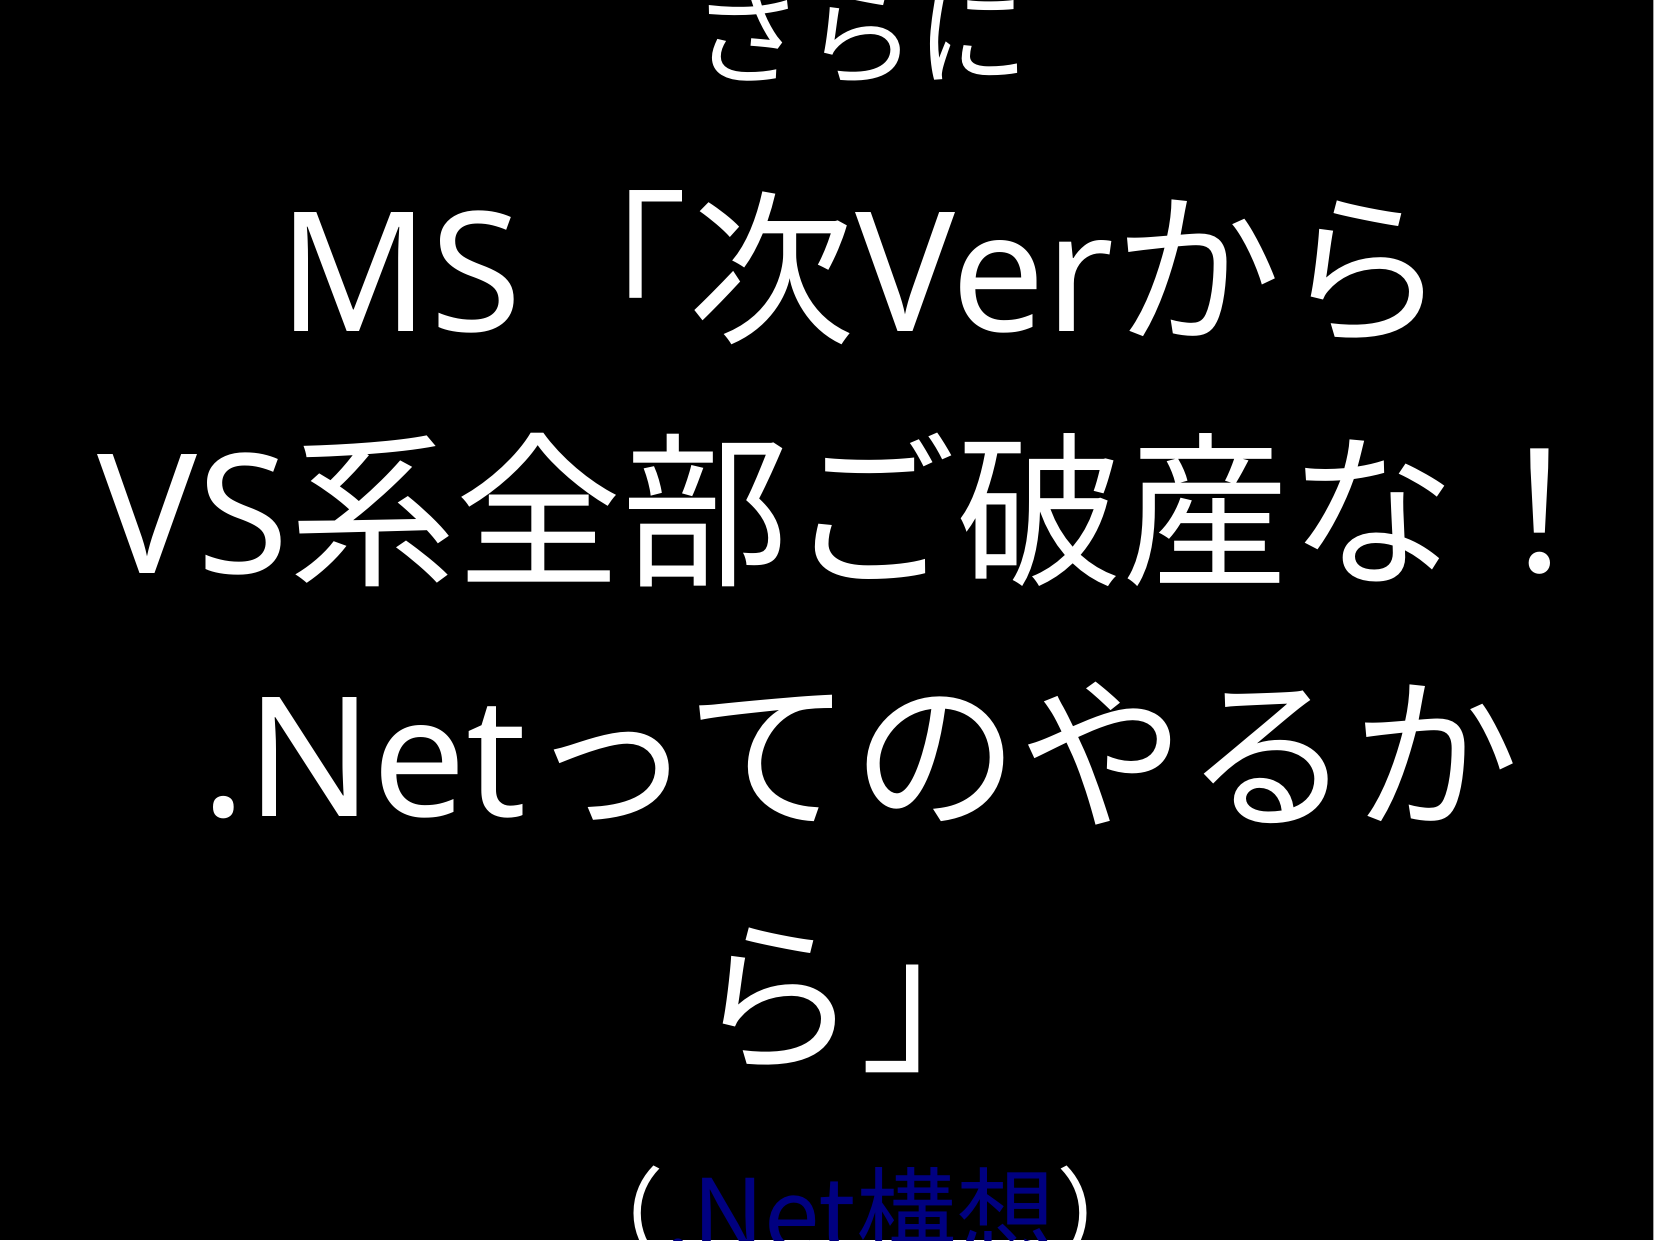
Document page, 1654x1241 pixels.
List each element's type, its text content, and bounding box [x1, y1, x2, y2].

list さらに MS「次Verから VS系全部ご破産な！ .Netってのやるから」 （.Net構想） [6, 0, 1644, 1226]
